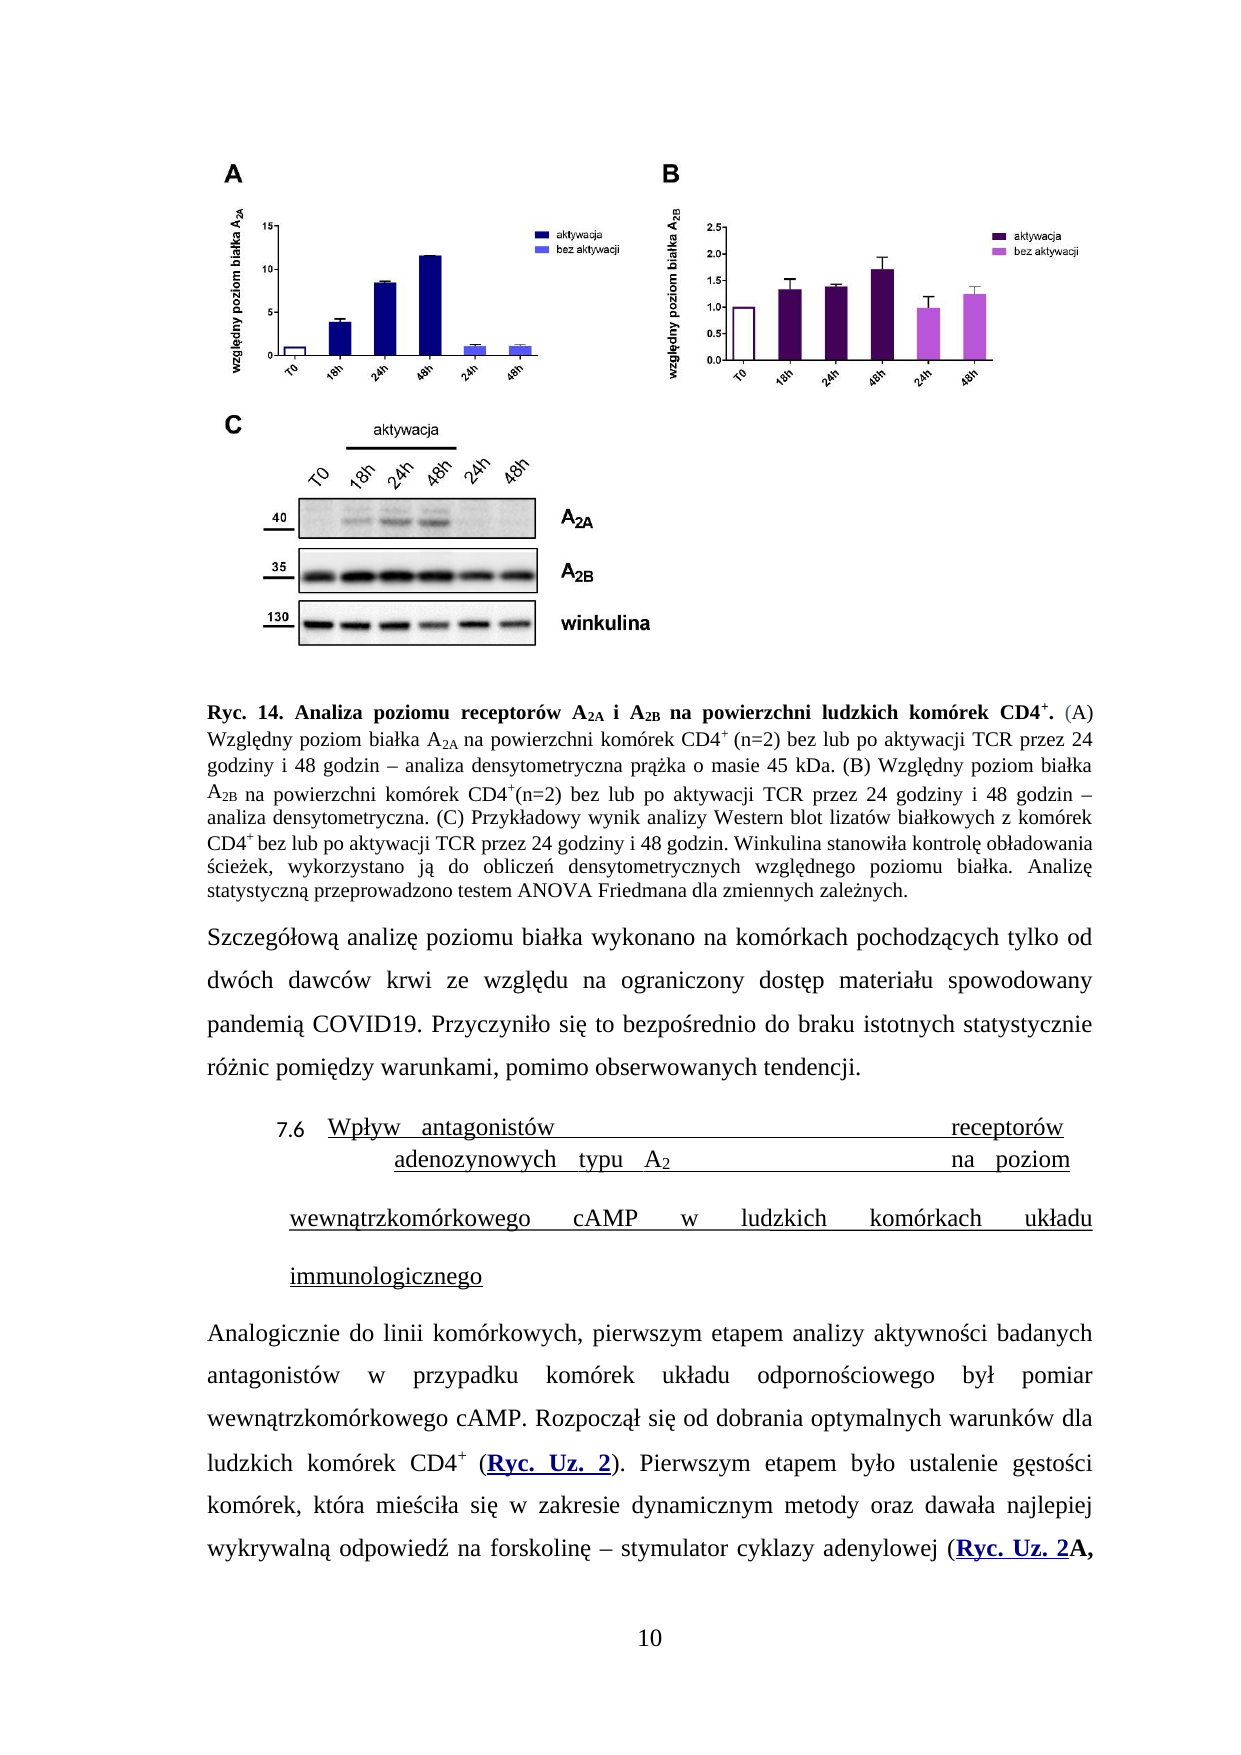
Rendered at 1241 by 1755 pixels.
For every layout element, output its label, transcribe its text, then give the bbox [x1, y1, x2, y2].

text Ryc. 14. Analiza poziomu receptorów A2A i A2B na powierzchni ludzkich komórek CD4+. (A) Względny poziom białka A2A na powierzchni komórek CD4+ (n=2) bez lub po aktywacji TCR przez 24 godziny i 48 godzin – analiza densytometryczna prążka o masie 45 kDa. (B) Względny poziom białka A2B na powierzchni komórek CD4+(n=2) bez lub po aktywacji TCR przez 24 godziny i 48 godzin – analiza densytometryczna. (C) Przykładowy wynik analizy Western blot lizatów białkowych z komórek CD4+ bez lub po aktywacji TCR przez 24 godziny i 48 godzin. Winkulina stanowiła kontrolę obładowania ścieżek, wykorzystano ją do obliczeń densytometrycznych względnego poziomu białka. Analizę statystyczną przeprowadzono testem ANOVA Friedmana dla zmiennych zależnych. [207, 700, 1094, 902]
text Szczegółową analizę poziomu białka wykonano na komórkach pochodzących tylko od dwóch dawców krwi ze względu na ograniczony dostęp materiału spowodowany pandemią COVID19. Przyczyniło się to bezpośrednio do braku istotnych statystycznie różnic pomiędzy warunkami, pomimo obserwowanych tendencji. [207, 922, 1093, 1081]
text immunologicznego [289, 1261, 1105, 1289]
text wewnątrzkomórkowego cAMP w ludzkich komórkach układu [289, 1203, 1105, 1232]
text Analogicznie do linii komórkowych, pierwszym etapem analizy aktywności badanych antagonistów w przypadku komórek układu odpornościowego był pomiar wewnątrzkomórkowego cAMP. Rozpoczął się od dobrania optymalnych warunków dla ludzkich komórek CD4+ (Ryc. Uz. 2). Pierwszym etapem było ustalenie gęstości komórek, która mieściła się w zakresie dynamicznym metody oraz dawała najlepiej wykrywalną odpowiedź na forskolinę – stymulator cyklazy adenylowej (Ryc. Uz. 2A, [207, 1318, 1093, 1561]
list Wpływ antagonistów receptorów adenozynowych typu A2 na poziom [276, 1112, 1105, 1175]
